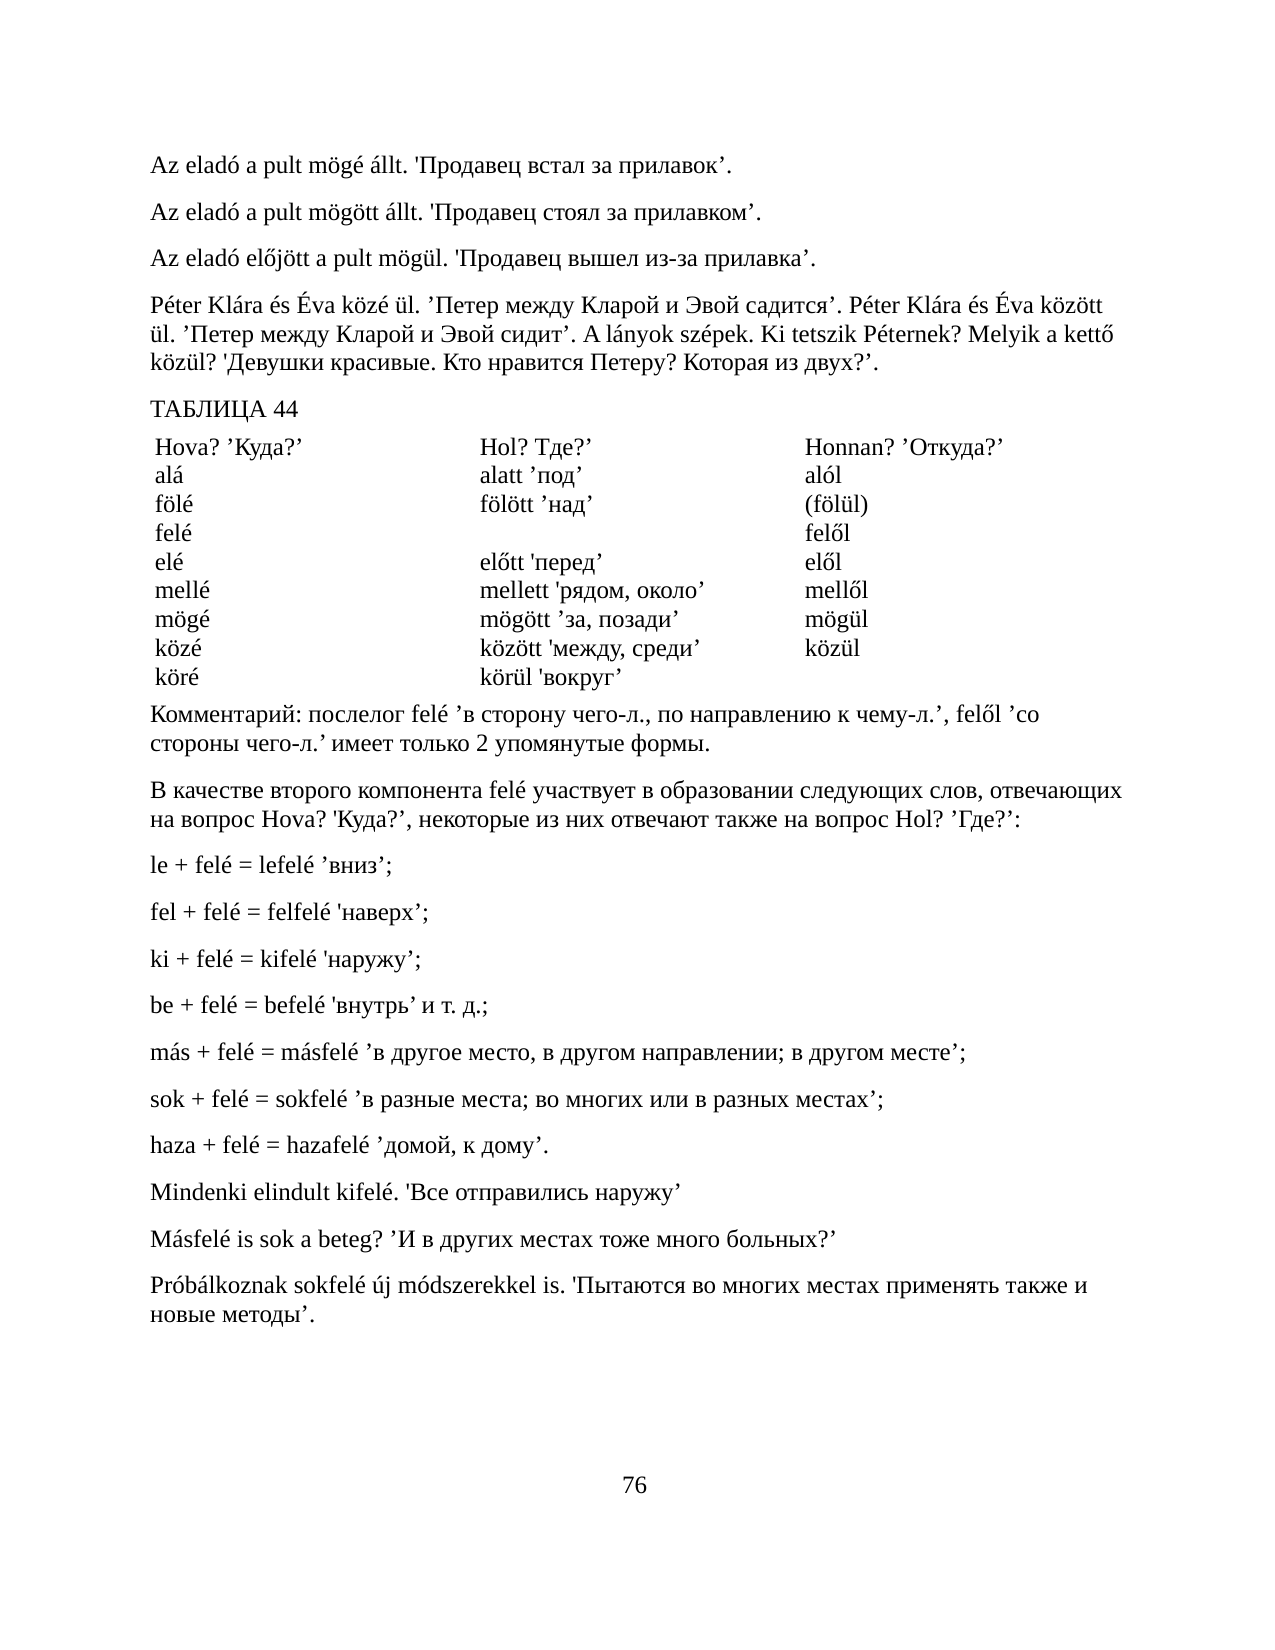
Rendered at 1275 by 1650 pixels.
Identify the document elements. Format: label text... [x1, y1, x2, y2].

table_header Hol? Тде?’ [475, 432, 800, 461]
table_cell alá [150, 461, 475, 489]
table_cell alól [800, 461, 1125, 489]
text Péter Klára és Éva közé ül. ’Петер между Кларой и Эвой садится’. Péter Klára és Éva között ül. ’Петер между Кларой и Эвой сидит’. A lányok szépek. Ki tetszik Péternek? Melyik a kettő közül? 'Девушки красивые. Кто нравится Петеру? Которая из двух?’. [150, 290, 1125, 376]
table_cell felől [800, 518, 1125, 547]
text Próbálkoznak sokfelé új módszerekkel is. 'Пытаются во многих местах применять также и новые методы’. [150, 1270, 1125, 1328]
text Az eladó a pult mögé állt. 'Продавец встал за прилавок’. [150, 150, 1125, 179]
text Mindenki elindult kifelé. 'Все отправились наружу’ [150, 1177, 1125, 1206]
text Az eladó a pult mögött állt. 'Продавец стоял за прилавком’. [150, 197, 1125, 225]
table_cell alatt ’под’ [475, 461, 800, 489]
table_cell mögött ’за, позади’ [475, 604, 800, 633]
table_cell körül 'вокруг’ [475, 662, 800, 691]
table_cell [475, 518, 800, 547]
text ki + felé = kifelé 'наружу’; [150, 944, 1125, 972]
table_cell mellett 'рядом, около’ [475, 576, 800, 604]
table_cell [800, 662, 1125, 691]
table_cell közé [150, 633, 475, 662]
text Комментарий: послелог felé ’в сторону чего-л., по направлению к чему-л.’, felől ’со стороны чего-л.’ имеет только 2 упомянутые формы. [150, 699, 1125, 757]
table_header Hova? ’Куда?’ [150, 432, 475, 461]
table_cell felé [150, 518, 475, 547]
table_cell fölé [150, 489, 475, 518]
table_cell elé [150, 547, 475, 576]
table_cell között 'между, среди’ [475, 633, 800, 662]
text haza + felé = hazafelé ’домой, к дому’. [150, 1130, 1125, 1159]
text sok + felé = sokfelé ’в разные места; во многих или в разных местах’; [150, 1084, 1125, 1112]
table_cell fölött ’над’ [475, 489, 800, 518]
table_cell köré [150, 662, 475, 691]
text más + felé = másfelé ’в другое место, в другом направлении; в другом месте’; [150, 1037, 1125, 1066]
text fel + felé = felfelé 'наверх’; [150, 897, 1125, 926]
text ТАБЛИЦА 44 [150, 394, 1125, 423]
table_cell előtt 'перед’ [475, 547, 800, 576]
table_cell közül [800, 633, 1125, 662]
text be + felé = befelé 'внутрь’ и т. д.; [150, 990, 1125, 1019]
text le + felé = lefelé ’вниз’; [150, 850, 1125, 879]
text Az eladó előjött a pult mögül. 'Продавец вышел из-за прилавка’. [150, 243, 1125, 272]
text Másfelé is sok a beteg? ’И в других местах тоже много больных?’ [150, 1224, 1125, 1252]
table_cell mellé [150, 576, 475, 604]
table_cell (fölül) [800, 489, 1125, 518]
table_cell mögé [150, 604, 475, 633]
table_cell mögül [800, 604, 1125, 633]
table_header Honnan? ’Откуда?’ [800, 432, 1125, 461]
text В качестве второго компонента felé участвует в образовании следующих слов, отвечающих на вопрос Hova? 'Куда?’, некоторые из них отвечают также на вопрос Hol? ’Где?’: [150, 775, 1125, 832]
table_cell elől [800, 547, 1125, 576]
table_cell mellől [800, 576, 1125, 604]
